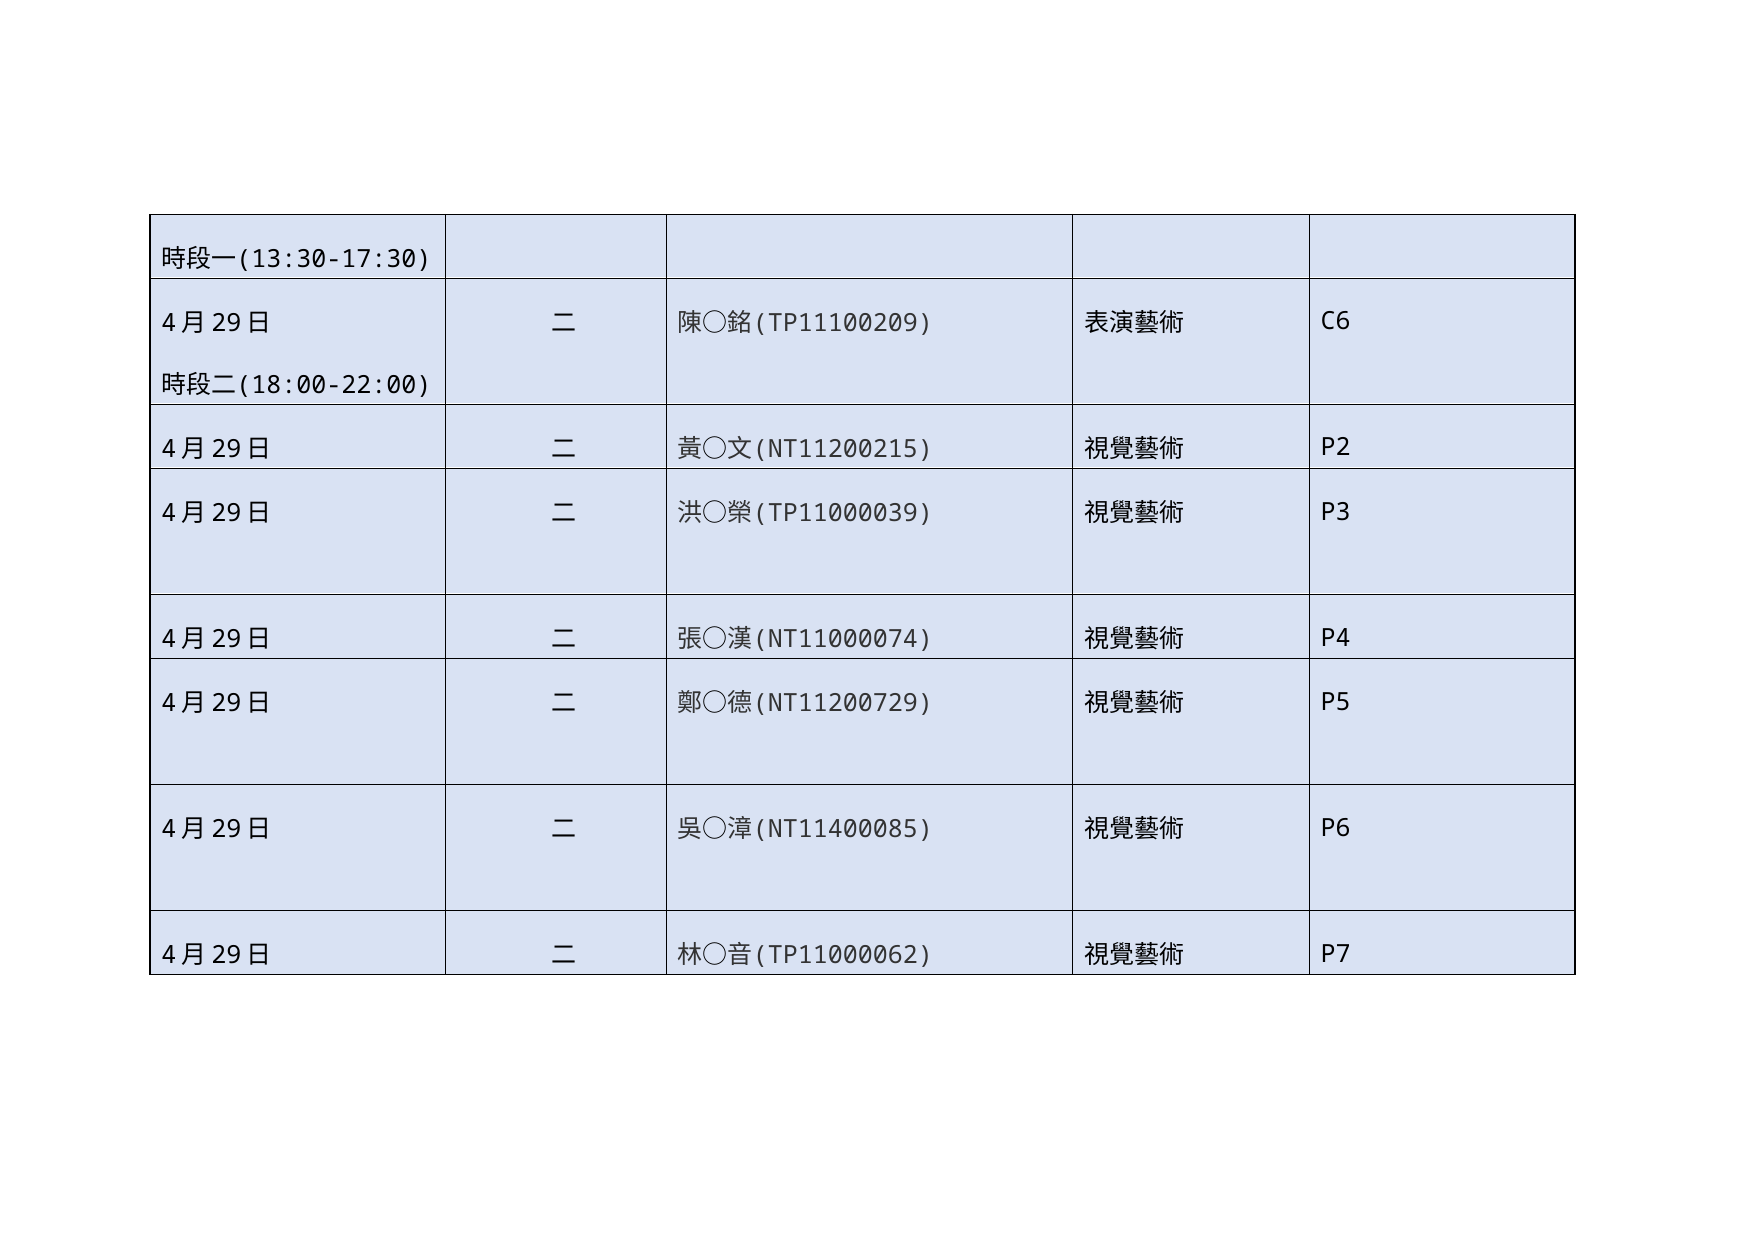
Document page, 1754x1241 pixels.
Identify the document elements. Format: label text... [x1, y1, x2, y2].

table_cell 張○漢(NT11000074) [667, 595, 1072, 658]
table_cell 二 [446, 659, 666, 784]
table_cell [667, 215, 1072, 277]
table_cell 時段一(13:30-17:30) [151, 215, 445, 277]
table_cell P5 [1310, 659, 1574, 784]
table_cell 4月29日 [151, 595, 445, 658]
table_cell P2 [1310, 405, 1574, 467]
table_cell 二 [446, 279, 666, 403]
table_cell 4月29日 時段二(18:00-22:00) [151, 279, 445, 403]
table_cell 4月29日 [151, 469, 445, 593]
table_cell [446, 215, 666, 277]
table_cell [1073, 215, 1309, 277]
table_cell 洪○榮(TP11000039) [667, 469, 1072, 593]
table_cell 視覺藝術 [1073, 659, 1309, 784]
table_cell 視覺藝術 [1073, 469, 1309, 593]
table_cell 4月29日 [151, 659, 445, 784]
table_cell 二 [446, 469, 666, 593]
table_cell P7 [1310, 911, 1574, 974]
table_cell P3 [1310, 469, 1574, 593]
table_cell 視覺藝術 [1073, 911, 1309, 974]
table_cell [1310, 215, 1574, 277]
table_cell 陳○銘(TP11100209) [667, 279, 1072, 403]
table_cell 二 [446, 911, 666, 974]
table_cell P4 [1310, 595, 1574, 658]
table_cell 表演藝術 [1073, 279, 1309, 403]
table_cell 4月29日 [151, 785, 445, 910]
table_cell C6 [1310, 279, 1574, 403]
table_cell 視覺藝術 [1073, 785, 1309, 910]
table_cell 鄭○德(NT11200729) [667, 659, 1072, 784]
table_cell 二 [446, 785, 666, 910]
table_cell 二 [446, 595, 666, 658]
table_cell 吳○漳(NT11400085) [667, 785, 1072, 910]
table_cell 視覺藝術 [1073, 405, 1309, 467]
table_cell P6 [1310, 785, 1574, 910]
table_cell 二 [446, 405, 666, 467]
table_cell 4月29日 [151, 911, 445, 974]
table_cell 4月29日 [151, 405, 445, 467]
table_cell 黃○文(NT11200215) [667, 405, 1072, 467]
table_cell 視覺藝術 [1073, 595, 1309, 658]
table_cell 林○音(TP11000062) [667, 911, 1072, 974]
